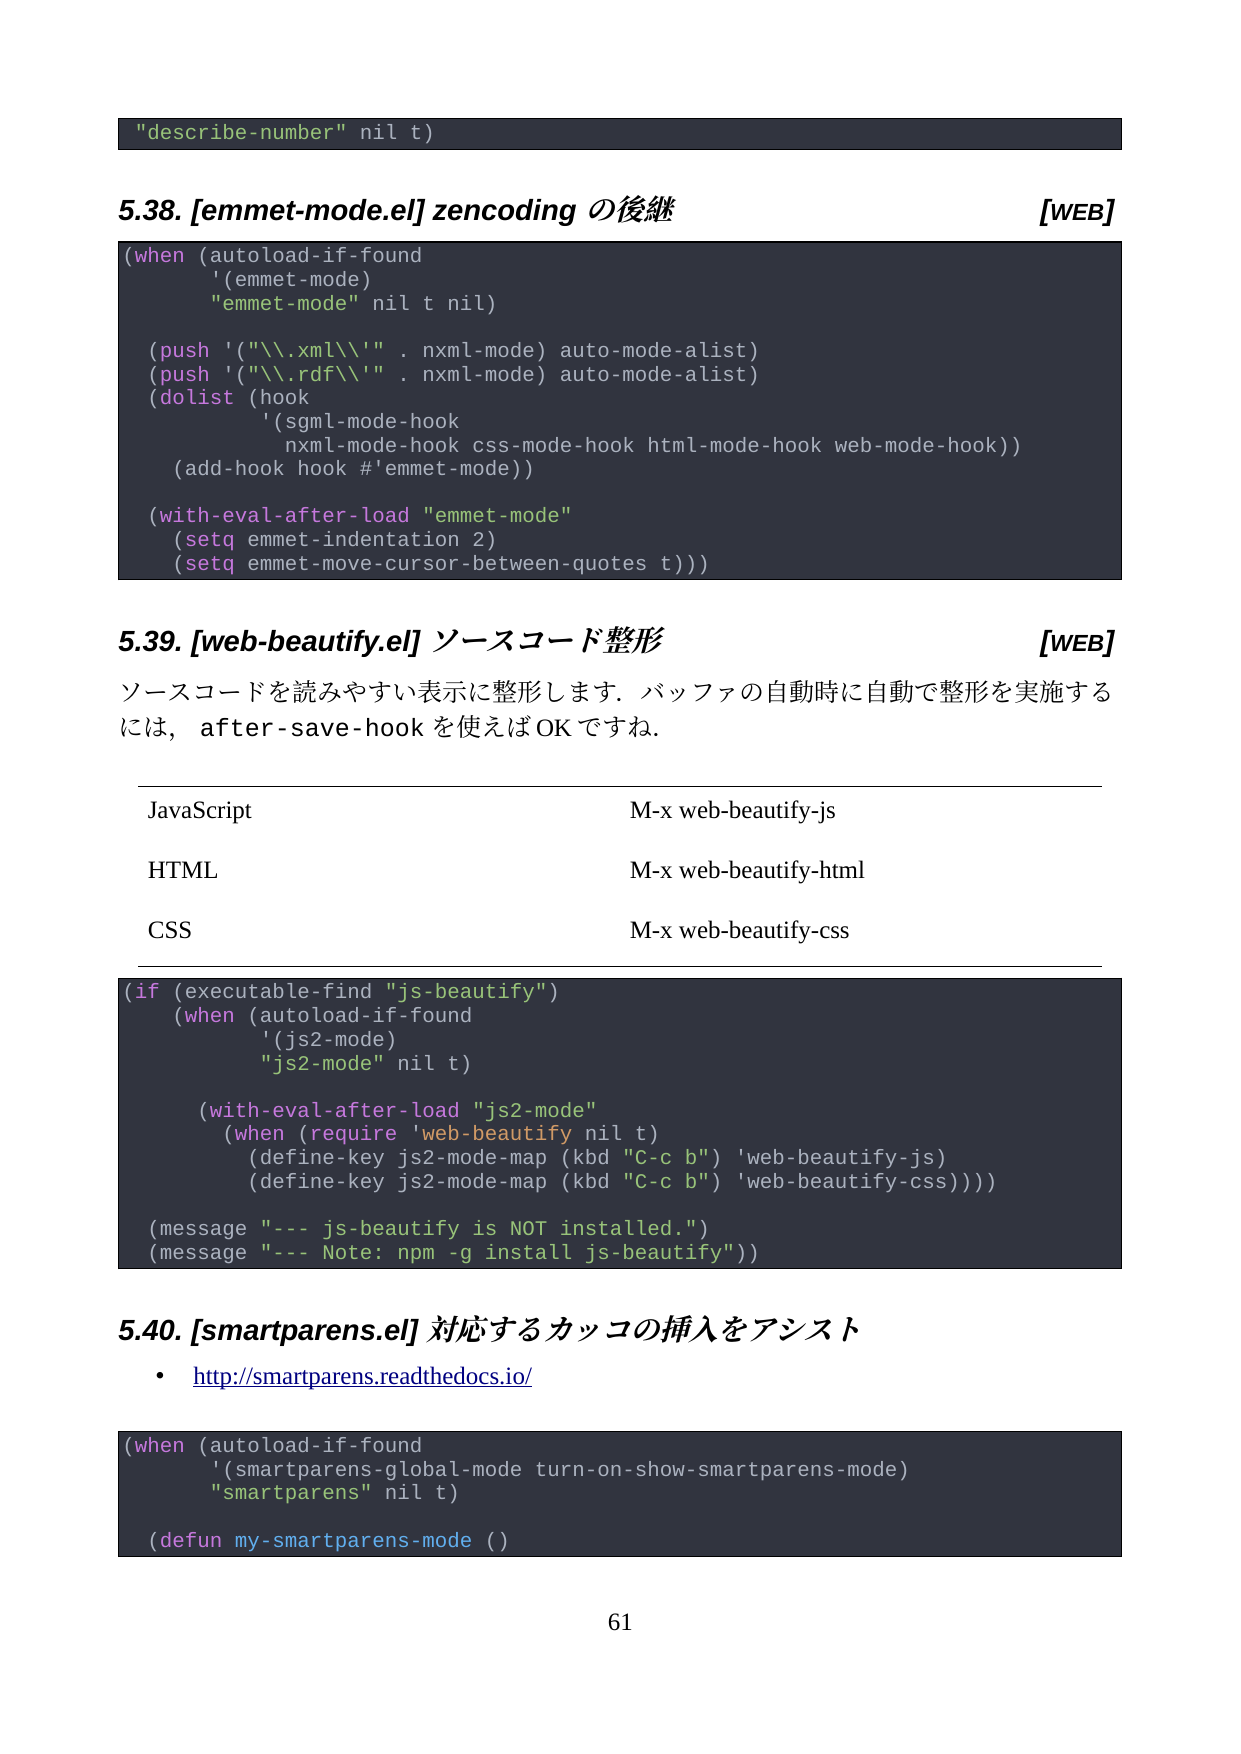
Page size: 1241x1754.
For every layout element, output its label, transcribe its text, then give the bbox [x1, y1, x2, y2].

text "smartparens" nil t) [119, 1478, 1121, 1502]
subtitle [web-beautify.el] ソースコード整形 [web] [118, 618, 1122, 660]
table_header M-x web-beautify-js [620, 787, 1102, 846]
text (message "--- js-beautify is NOT installed.") [119, 1214, 1121, 1238]
text '(smartparens-global-mode turn-on-show-smartparens-mode) [119, 1455, 1121, 1478]
list http://smartparens.readthedocs.io/ [156, 1361, 1122, 1418]
table_cell M-x web-beautify-css [620, 906, 1102, 966]
text (with-eval-after-load "emmet-mode" [119, 502, 1121, 525]
text "js2-mode" nil t) [119, 1048, 1121, 1072]
text (with-eval-after-load "js2-mode" [119, 1096, 1121, 1119]
text (message "--- Note: npm -g install js-beautify")) [119, 1238, 1121, 1268]
text (define-key js2-mode-map (kbd "C-c b") 'web-beautify-css)))) [119, 1167, 1121, 1190]
text (when (autoload-if-found [119, 1432, 1121, 1455]
text (if (executable-find "js-beautify") [119, 979, 1121, 1001]
text (defun my-smartparens-mode () [119, 1526, 1121, 1556]
text (setq emmet-indentation 2) [119, 525, 1121, 549]
text ソースコードを読みやすい表示に整形します．バッファの自動時に自動で整形を実施するには， after-save-hook を使えばOKですね． [118, 672, 1122, 773]
text "describe-number" nil t) [119, 119, 1121, 149]
text (add-hook hook #'emmet-mode)) [119, 454, 1121, 478]
text (define-key js2-mode-map (kbd "C-c b") 'web-beautify-js) [119, 1143, 1121, 1167]
text (when (autoload-if-found [119, 1001, 1121, 1025]
text (when (require 'web-beautify nil t) [119, 1119, 1121, 1143]
text "emmet-mode" nil t nil) [119, 289, 1121, 312]
table_cell HTML [138, 846, 620, 906]
subtitle [emmet-mode.el] zencoding の後継 [web] [118, 187, 1122, 229]
table_header JavaScript [138, 787, 620, 846]
text (dolist (hook [119, 383, 1121, 407]
text nxml-mode-hook css-mode-hook html-mode-hook web-mode-hook)) [119, 431, 1121, 454]
text '(sgml-mode-hook [119, 407, 1121, 431]
text (setq emmet-move-cursor-between-quotes t))) [119, 549, 1121, 579]
text '(emmet-mode) [119, 265, 1121, 289]
table_cell M-x web-beautify-html [620, 846, 1102, 906]
text '(js2-mode) [119, 1025, 1121, 1048]
text (push '("\\.xml\\'" . nxml-mode) auto-mode-alist) [119, 336, 1121, 360]
text (push '("\\.rdf\\'" . nxml-mode) auto-mode-alist) [119, 360, 1121, 383]
text (when (autoload-if-found [119, 243, 1121, 265]
table_cell CSS [138, 906, 620, 966]
subtitle [smartparens.el] 対応するカッコの挿入をアシスト [118, 1307, 1122, 1348]
